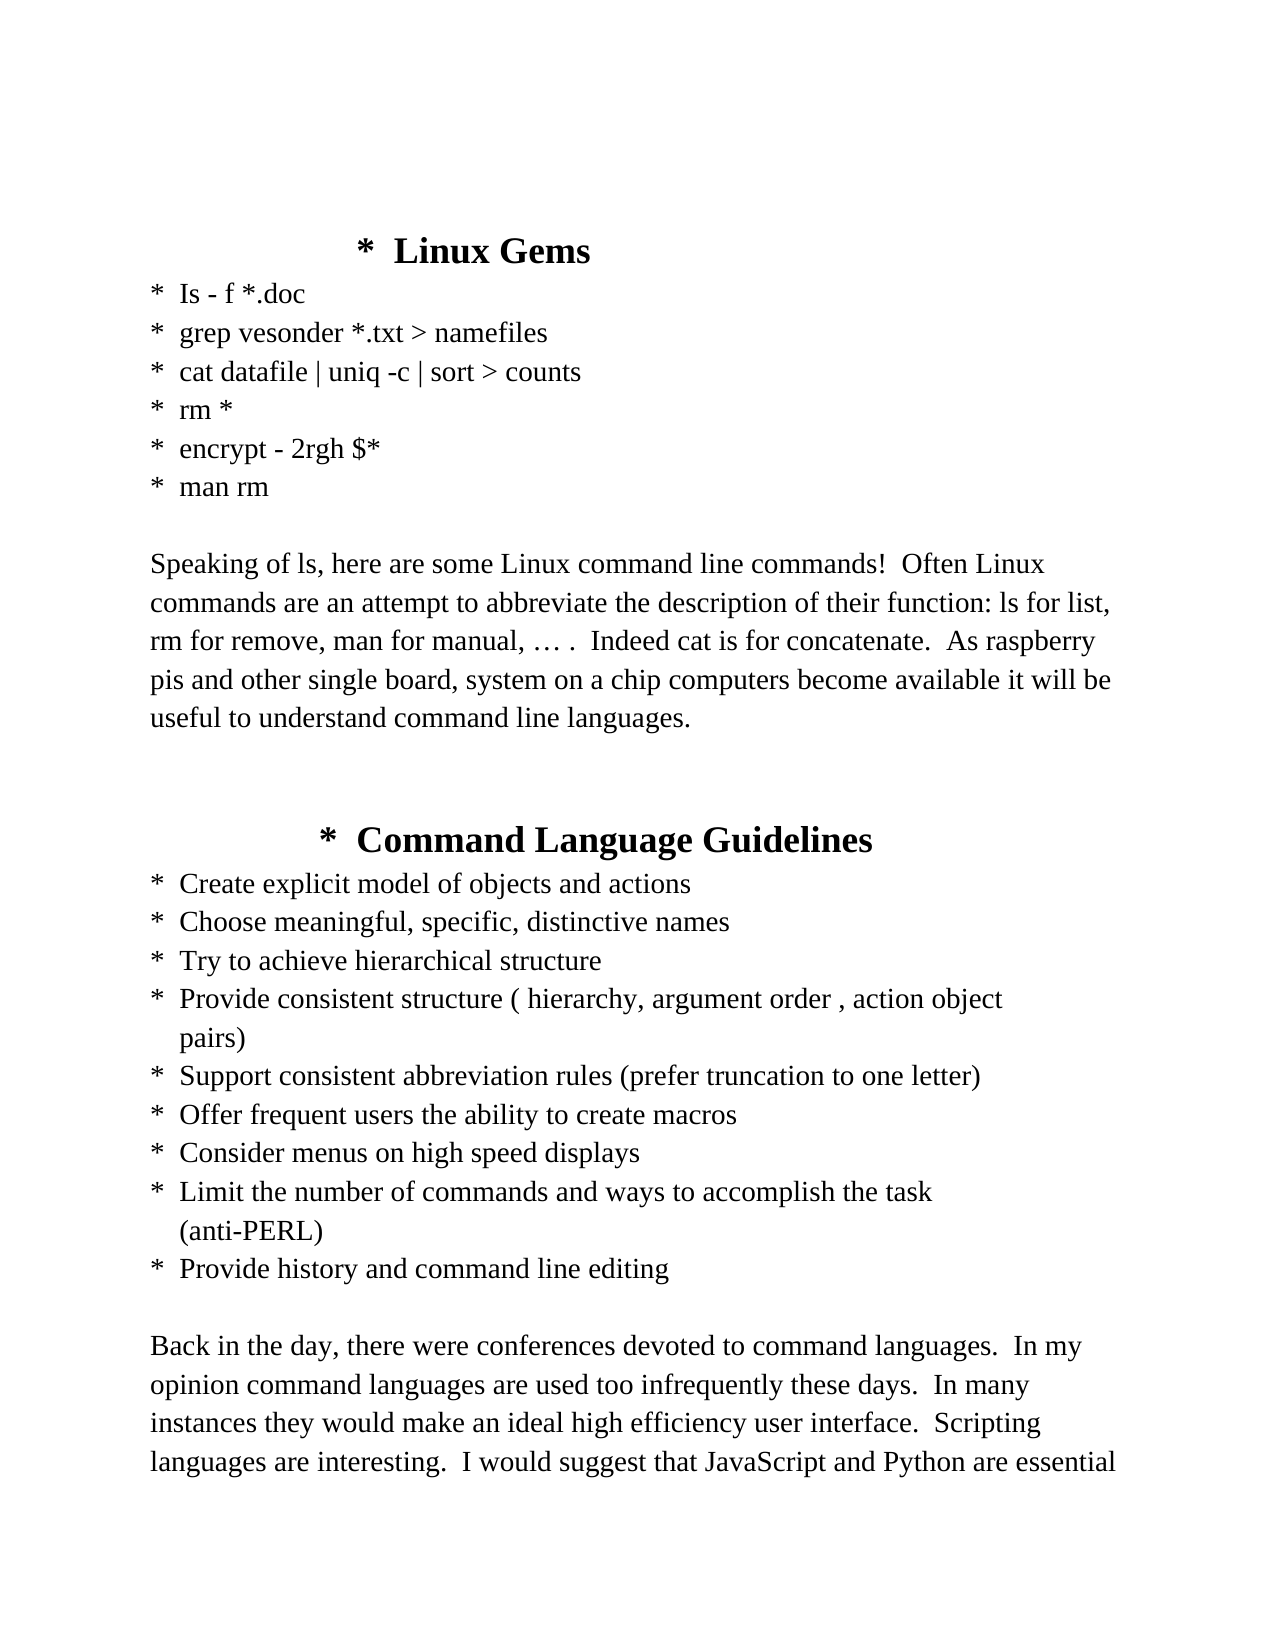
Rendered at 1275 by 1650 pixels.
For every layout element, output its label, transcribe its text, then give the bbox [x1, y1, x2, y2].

text * Linux Gems * Is - f *.doc * grep vesonder *.txt > namefiles * cat datafile | uniq -c | sort > counts * rm * * encrypt - 2rgh $* * man rm Speaking of ls, here are some Linux command line commands! Often Linux commands are an attempt to abbreviate the description of their function: ls for list, rm for remove, man for manual, … . Indeed cat is for concatenate. As raspberry pis and other single board, system on a chip computers become available it will be useful to understand command line languages. * Command Language Guidelines * Create explicit model of objects and actions * Choose meaningful, specific, distinctive names * Try to achieve hierarchical structure * Provide consistent structure ( hierarchy, argument order , action object pairs) * Support consistent abbreviation rules (prefer truncation to one letter) * Offer frequent users the ability to create macros * Consider menus on high speed displays * Limit the number of commands and ways to accomplish the task (anti-PERL) * Provide history and command line editing Back in the day, there were conferences devoted to command languages. In my opinion command languages are used too infrequently these days. In many instances they would make an ideal high efficiency user interface. Scripting languages are interesting. I would suggest that JavaScript and Python are essential [150, 150, 1125, 1477]
